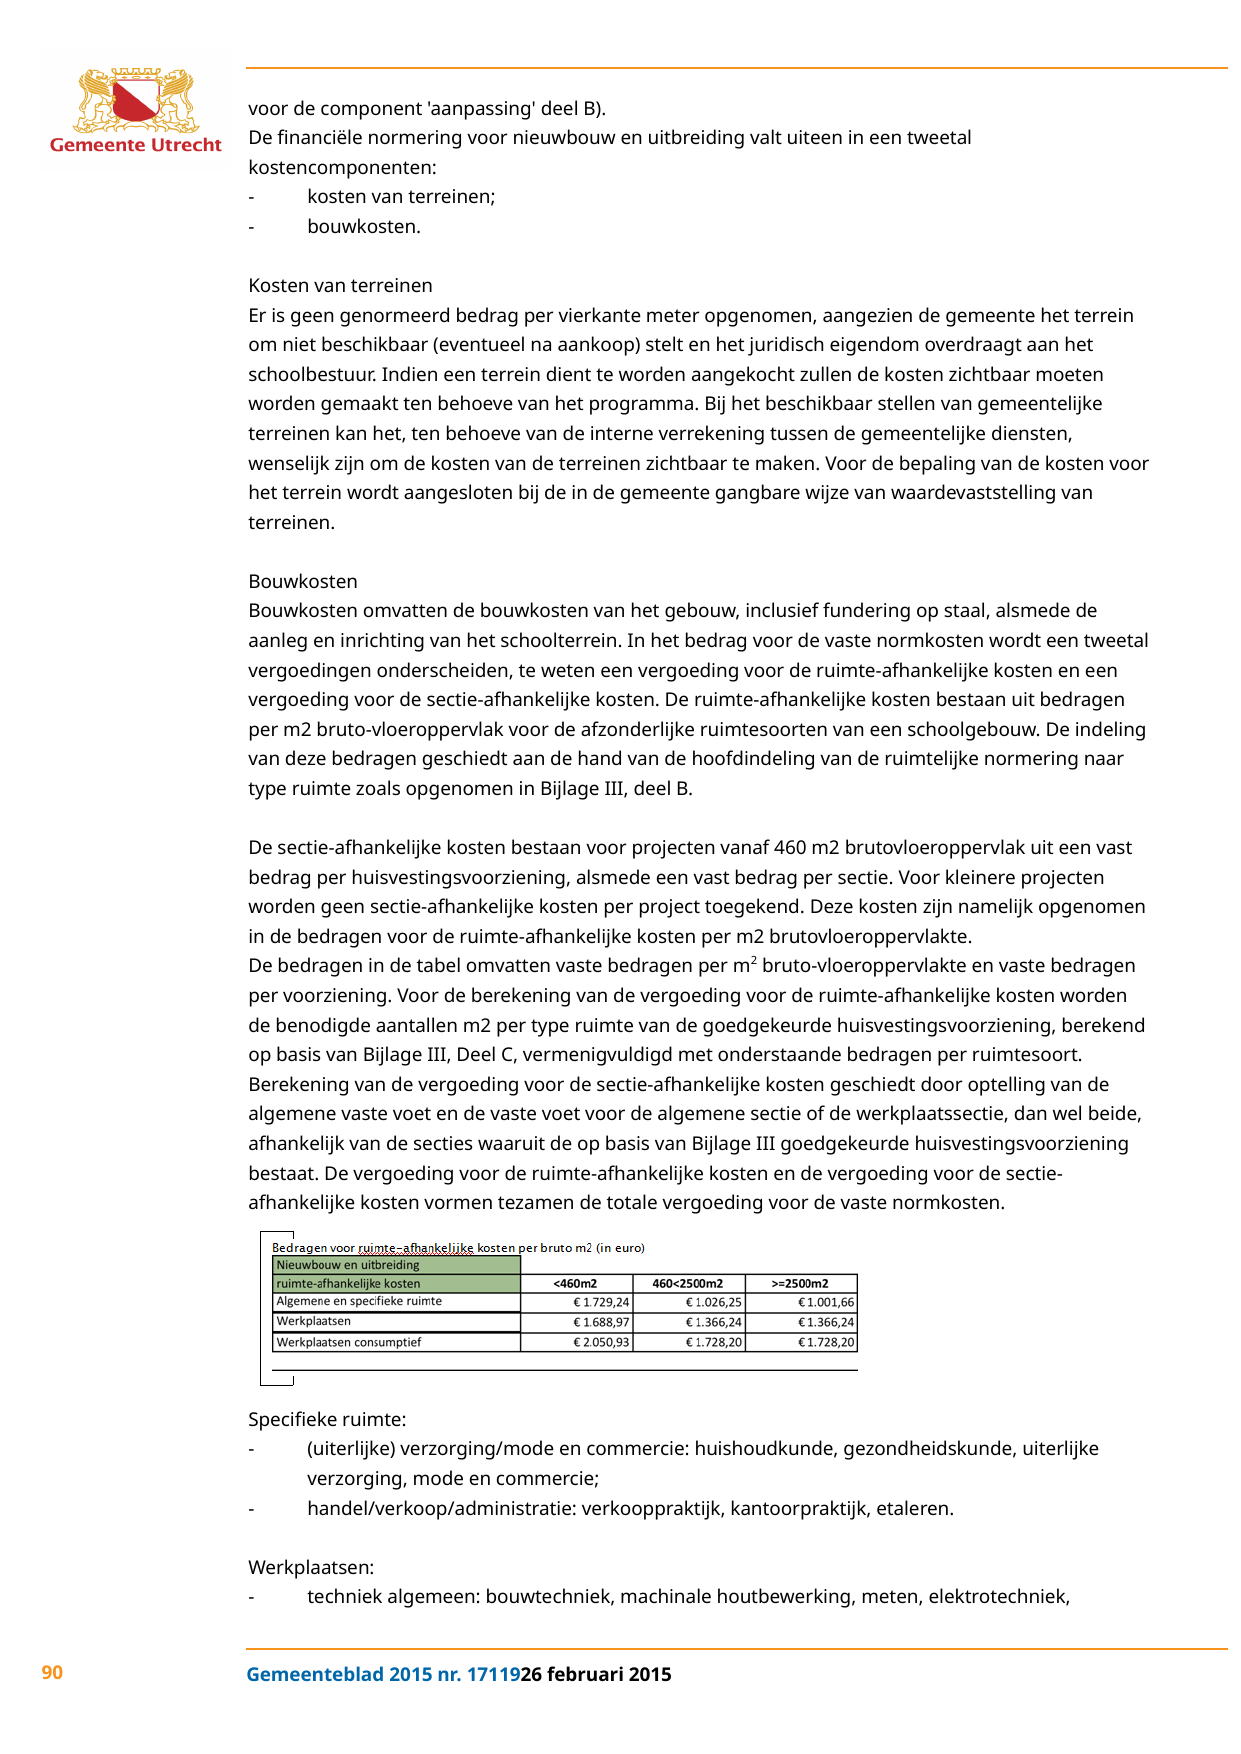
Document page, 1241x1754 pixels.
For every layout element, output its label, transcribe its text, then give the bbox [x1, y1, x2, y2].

text Bouwkosten omvatten de bouwkosten van het gebouw, inclusief fundering op staal, alsmede de aanleg en inrichting van het schoolterrein. In het bedrag voor de vaste normkosten wordt een tweetal vergoedingen onderscheiden, te weten een vergoeding voor de ruimte-afhankelijke kosten en een vergoeding voor de sectie-afhankelijke kosten. De ruimte-afhankelijke kosten bestaan uit bedragen per m2 bruto-vloeroppervlak voor de afzonderlijke ruimtesoorten van een schoolgebouw. De indeling van deze bedragen geschiedt aan de hand van de hoofdindeling van de ruimtelijke normering naar type ruimte zoals opgenomen in Bijlage III, deel B. [248, 598, 1152, 801]
picture [268, 1239, 860, 1376]
text De bedragen in de tabel omvatten vaste bedragen per m2 bruto-vloeroppervlakte en vaste bedragen per voorziening. Voor de berekening van de vergoeding voor de ruimte-afhankelijke kosten worden de benodigde aantallen m2 per type ruimte van de goedgekeurde huisvestingsvoorziening, berekend op basis van Bijlage III, Deel C, vermenigvuldigd met onderstaande bedragen per ruimtesoort. Berekening van de vergoeding voor de sectie-afhankelijke kosten geschiedt door optelling van de algemene vaste voet en de vaste voet voor de algemene sectie of de werkplaatssectie, dan wel beide, afhankelijk van de secties waaruit de op basis van Bijlage III goedgekeurde huisvestingsvoorziening bestaat. De vergoeding voor de ruimte-afhankelijke kosten en de vergoeding voor de sectie-afhankelijke kosten vormen tezamen de totale vergoeding voor de vaste normkosten. [248, 953, 1152, 1215]
list techniek algemeen: bouwtechniek, machinale houtbewerking, meten, elektrotechniek, [248, 1583, 1152, 1609]
text Bouwkosten [248, 568, 1152, 594]
list (uiterlijke) verzorging/mode en commercie: huishoudkunde, gezondheidskunde, uiterlijke verzorging, mode en commercie; [248, 1436, 1152, 1491]
text Kosten van terreinen [248, 272, 1152, 298]
text De financiële normering voor nieuwbouw en uitbreiding valt uiteen in een tweetal kostencomponenten: [248, 124, 1152, 180]
text De sectie-afhankelijke kosten bestaan voor projecten vanaf 460 m2 brutovloeroppervlak uit een vast bedrag per huisvestingsvoorziening, alsmede een vast bedrag per sectie. Voor kleinere projecten worden geen sectie-afhankelijke kosten per project toegekend. Deze kosten zijn namelijk opgenomen in de bedragen voor de ruimte-afhankelijke kosten per m2 brutovloeroppervlakte. [248, 834, 1152, 949]
picture [41, 47, 231, 172]
text Specifieke ruimte: [248, 1406, 1152, 1432]
list handel/verkoop/administratie: verkooppraktijk, kantoorpraktijk, etaleren. [248, 1495, 1152, 1520]
text voor de component 'aanpassing' deel B). [248, 95, 1152, 121]
list kosten van terreinen; [248, 183, 1152, 209]
list bouwkosten. [248, 213, 1152, 239]
text Werkplaatsen: [248, 1554, 1152, 1579]
text Er is geen genormeerd bedrag per vierkante meter opgenomen, aangezien de gemeente het terrein om niet beschikbaar (eventueel na aankoop) stelt en het juridisch eigendom overdraagt aan het schoolbestuur. Indien een terrein dient te worden aangekocht zullen de kosten zichtbaar moeten worden gemaakt ten behoeve van het programma. Bij het beschikbaar stellen van gemeentelijke terreinen kan het, ten behoeve van de interne verrekening tussen de gemeentelijke diensten, wenselijk zijn om de kosten van de terreinen zichtbaar te maken. Voor de bepaling van de kosten voor het terrein wordt aangesloten bij de in de gemeente gangbare wijze van waardevaststelling van terreinen. [248, 302, 1152, 535]
